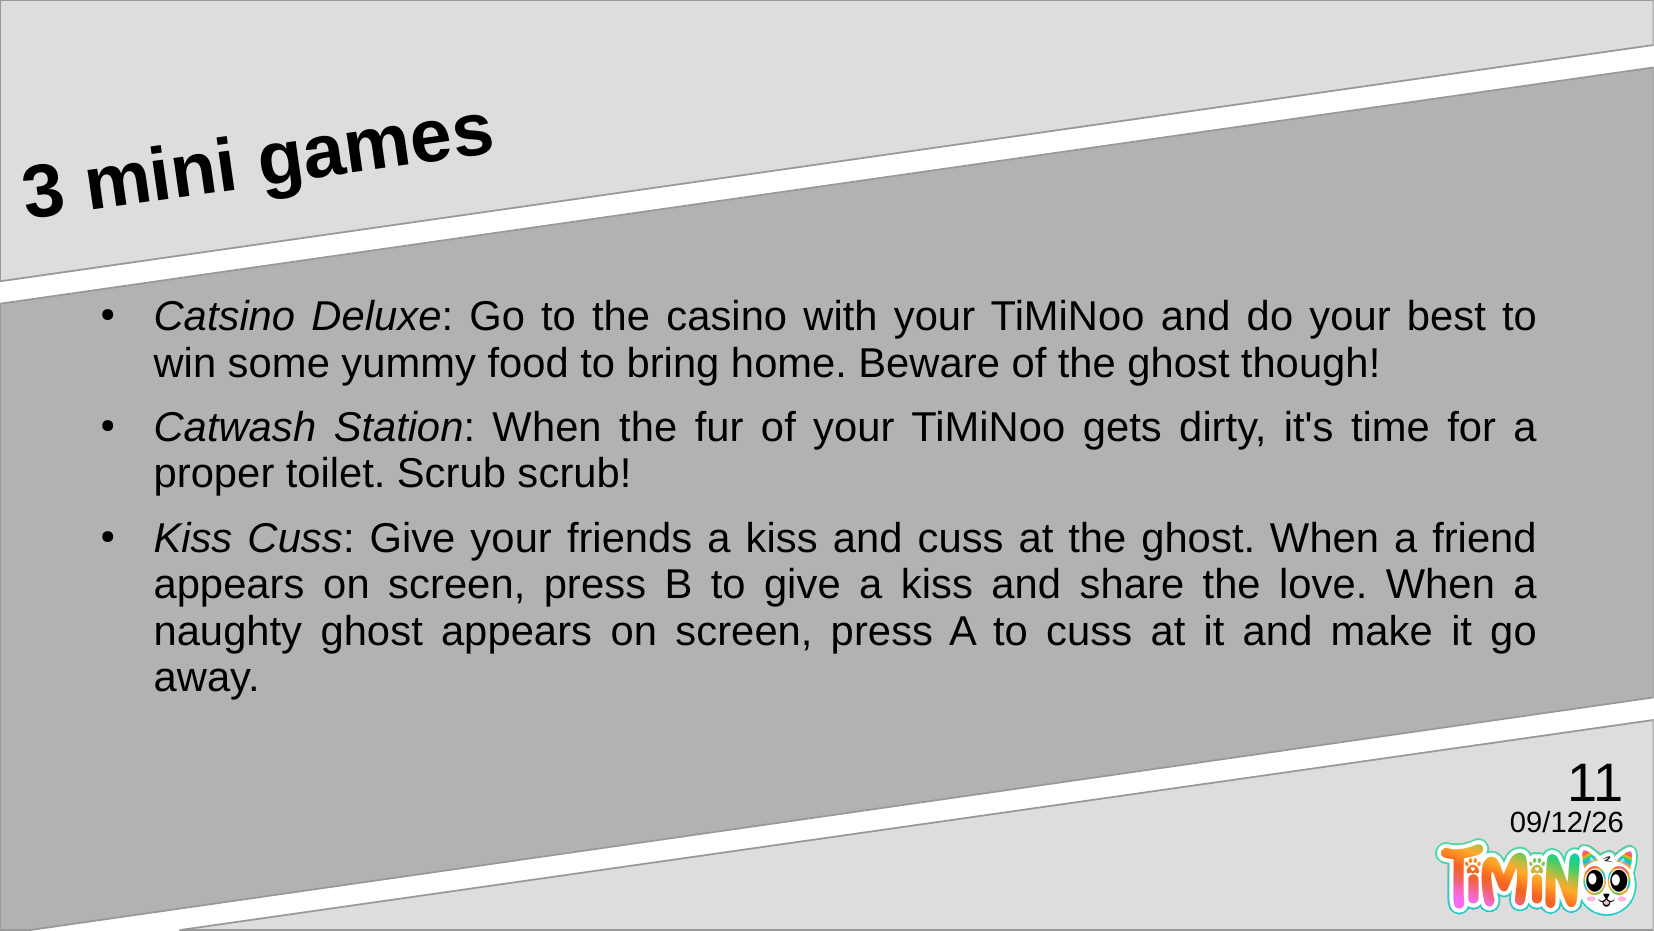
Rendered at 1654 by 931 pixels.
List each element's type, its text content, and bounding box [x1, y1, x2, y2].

title 3 mini games [11, 0, 1496, 272]
list Catsino Deluxe: Go to the casino with your TiMiNoo and do your best to win some yummy food to bring home. Beware of the ghost though! Catwash Station: When the fur of your TiMiNoo gets dirty, it's time for a proper toilet. Scrub scrub! Kiss Cuss: Give your friends a kiss and cuss at the ghost. When a friend appears on screen, press B to give a kiss and share the love. When a naughty ghost appears on screen, press A to cuss at it and make it go away. [82, 292, 1538, 833]
picture [1435, 838, 1638, 916]
